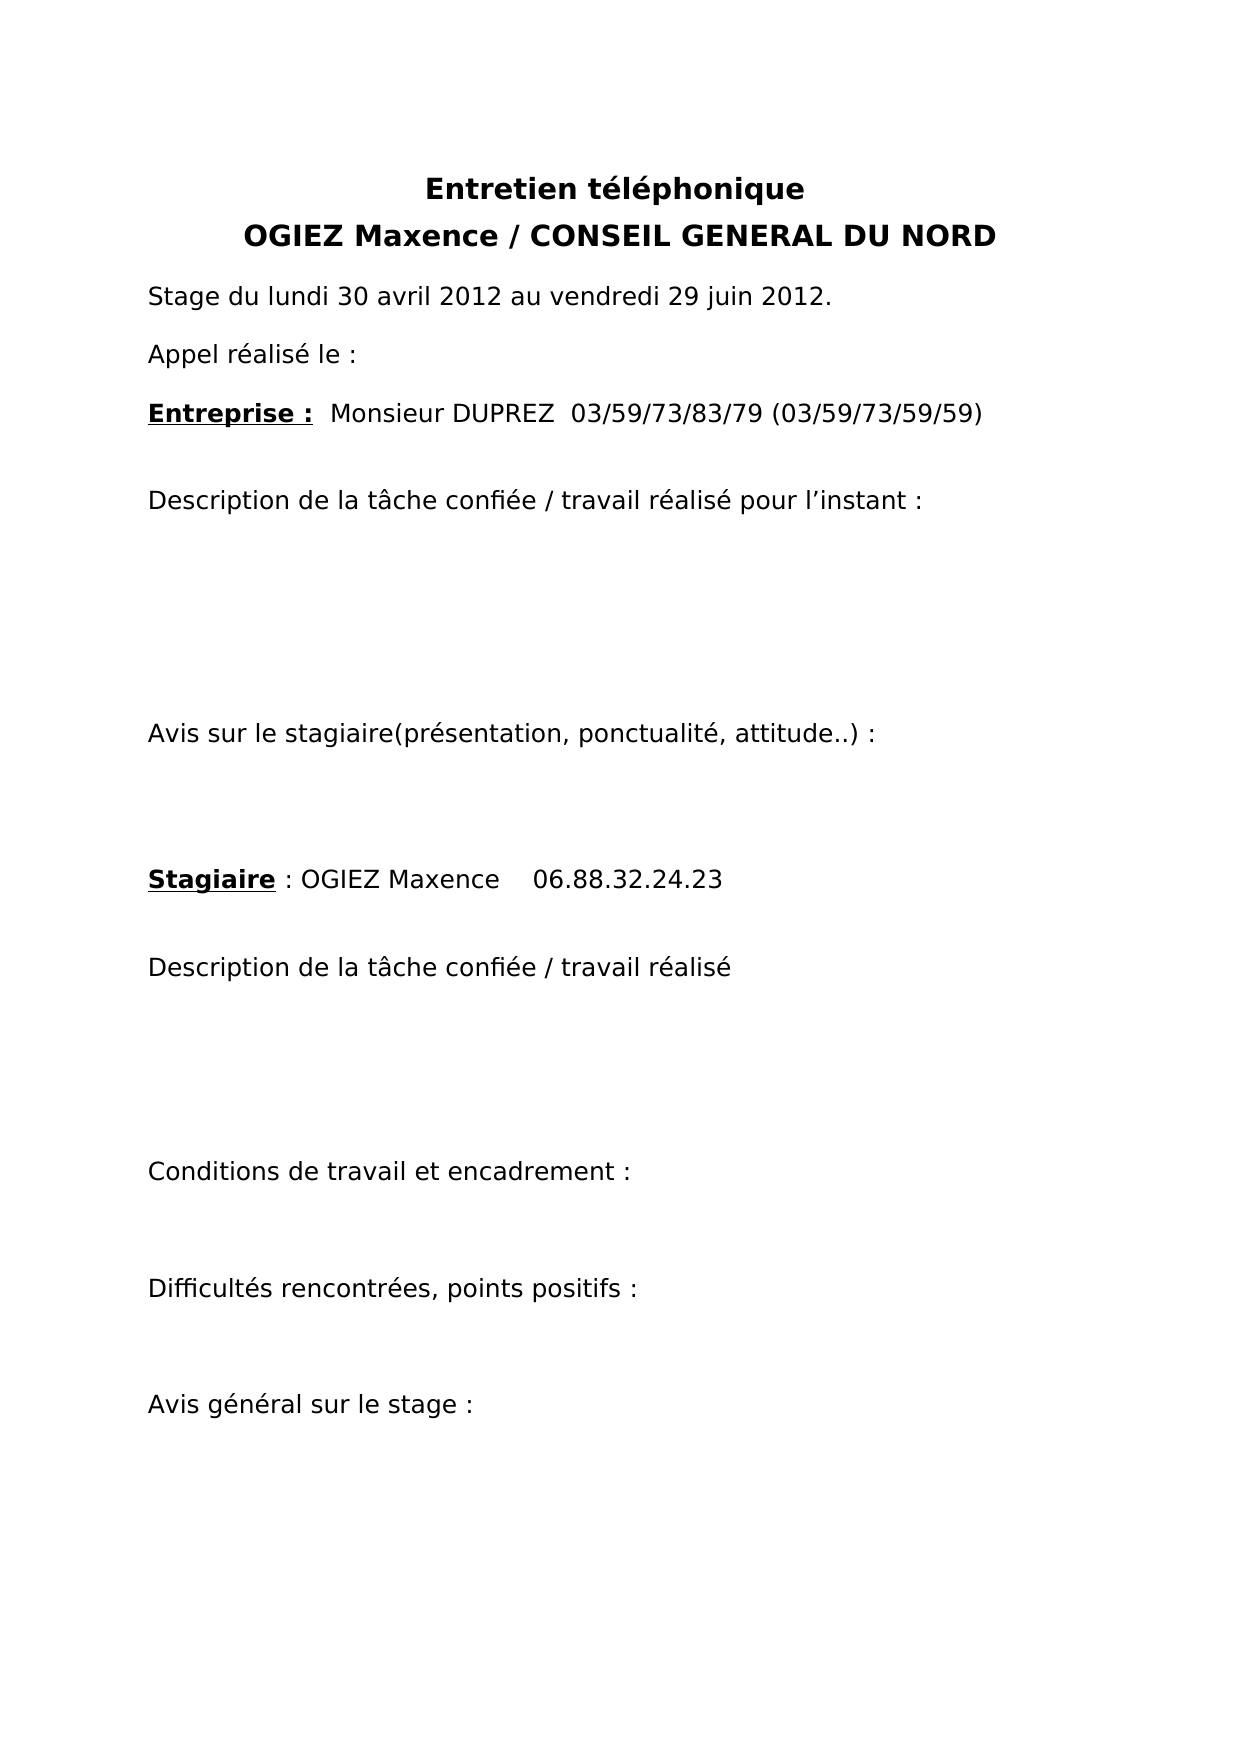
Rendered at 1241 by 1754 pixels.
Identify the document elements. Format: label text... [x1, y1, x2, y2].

text Description de la tâche confiée / travail réalisé [148, 953, 1093, 982]
text Avis général sur le stage : [148, 1391, 1093, 1420]
subtitle Entretien téléphonique [148, 173, 1093, 207]
text OGIEZ Maxence / CONSEIL GENERAL DU NORD [148, 219, 1093, 253]
text Difficultés rencontrées, points positifs : [148, 1274, 1093, 1303]
text Entreprise : Monsieur DUPREZ 03/59/73/83/79 (03/59/73/59/59) [148, 399, 1093, 428]
text Description de la tâche confiée / travail réalisé pour l’instant : [148, 486, 1093, 516]
text Conditions de travail et encadrement : [148, 1157, 1093, 1186]
text Avis sur le stagiaire(présentation, ponctualité, attitude..) : [148, 720, 1093, 749]
text Appel réalisé le : [148, 341, 1093, 370]
text Stage du lundi 30 avril 2012 au vendredi 29 juin 2012. [148, 282, 1093, 311]
text Stagiaire : OGIEZ Maxence 06.88.32.24.23 [148, 866, 1093, 895]
